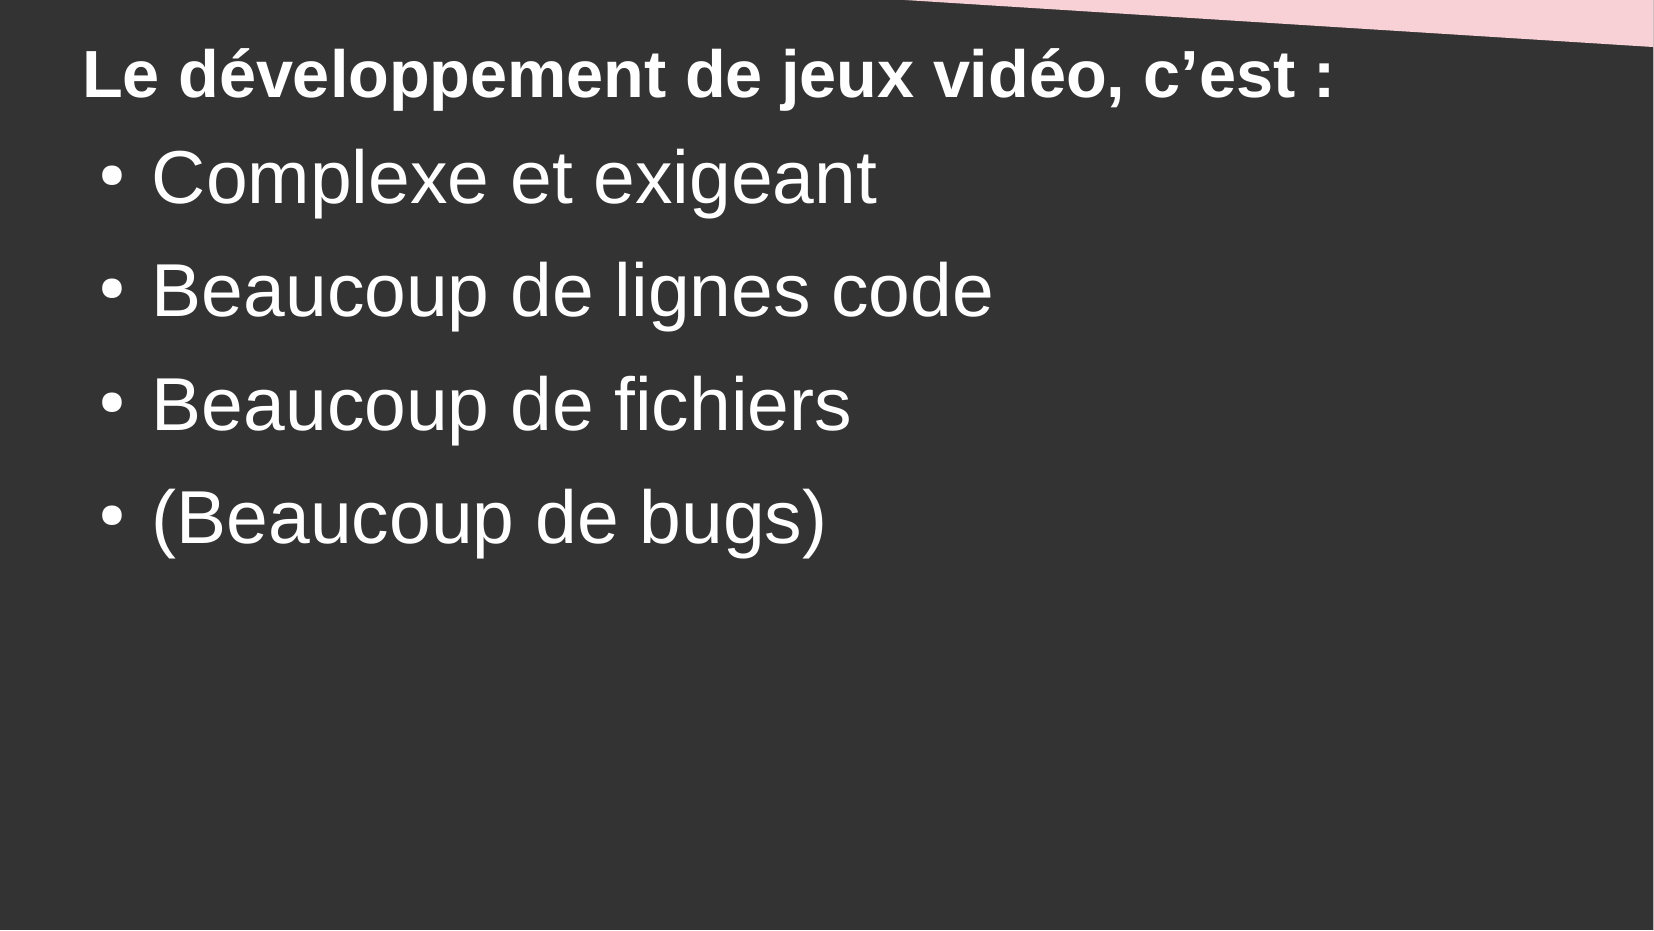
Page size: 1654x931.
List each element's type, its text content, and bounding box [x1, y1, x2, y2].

list Complexe et exigeant Beaucoup de lignes code Beaucoup de fichiers (Beaucoup de bugs) [80, 135, 1620, 827]
title Le développement de jeux vidéo, c’est : [82, 37, 1571, 112]
text_box [904, 0, 1654, 48]
